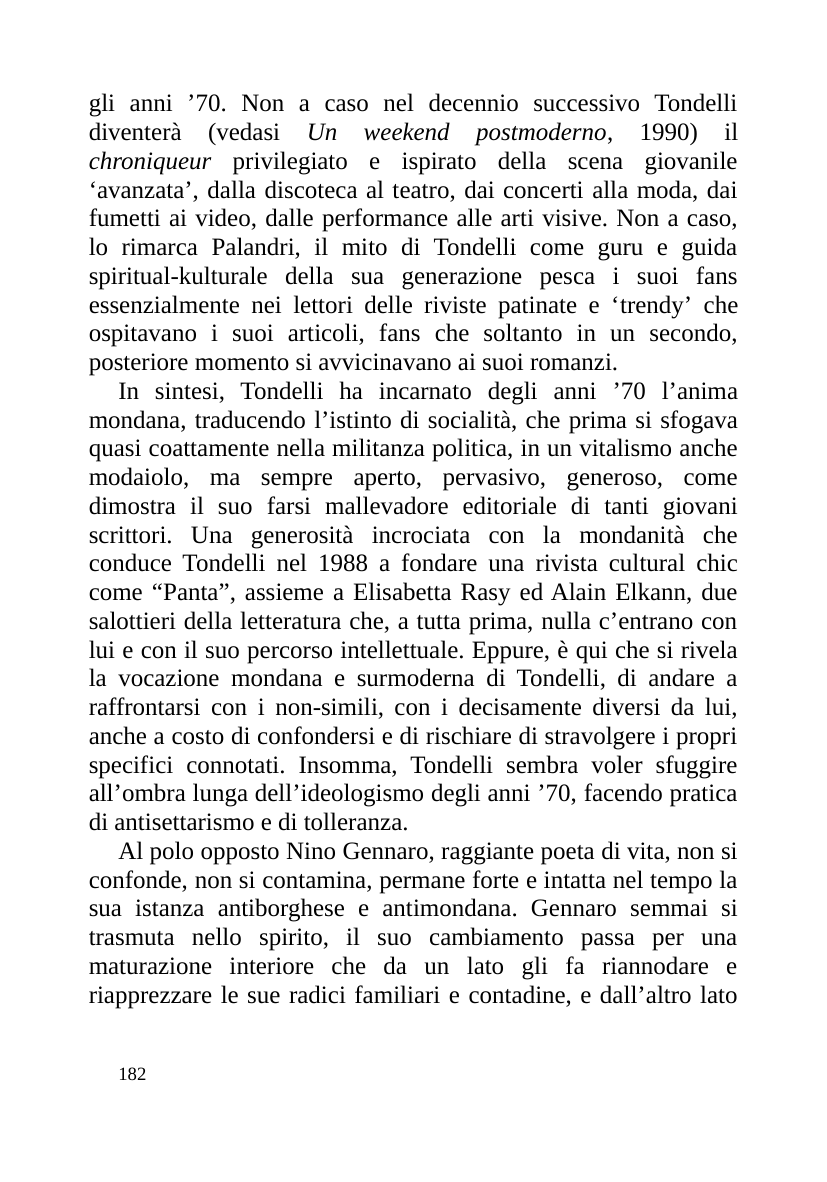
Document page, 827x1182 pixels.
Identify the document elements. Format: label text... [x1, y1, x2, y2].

text In sintesi, Tondelli ha incarnato degli anni ’70 l’anima mondana, traducendo l’istinto di socialità, che prima si sfogava quasi coattamente nella militanza politica, in un vitalismo anche modaiolo, ma sempre aperto, pervasivo, generoso, come dimostra il suo farsi mallevadore editoriale di tanti giovani scrittori. Una generosità incrociata con la mondanità che conduce Tondelli nel 1988 a fondare una rivista cultural chic come “Panta”, assieme a Elisabetta Rasy ed Alain Elkann, due salottieri della letteratura che, a tutta prima, nulla c’entrano con lui e con il suo percorso intellettuale. Eppure, è qui che si rivela la vocazione mondana e surmoderna di Tondelli, di andare a raffrontarsi con i non-simili, con i decisamente diversi da lui, anche a costo di confondersi e di rischiare di stravolgere i propri specifici connotati. Insomma, Tondelli sembra voler sfuggire all’ombra lunga dell’ideologismo degli anni ’70, facendo pratica di antisettarismo e di tolleranza. [88, 376, 738, 836]
text Al polo opposto Nino Gennaro, raggiante poeta di vita, non si confonde, non si contamina, permane forte e intatta nel tempo la sua istanza antiborghese e antimondana. Gennaro semmai si trasmuta nello spirito, il suo cambiamento passa per una maturazione interiore che da un lato gli fa riannodare e riapprezzare le sue radici familiari e contadine, e dall’altro lato [88, 836, 738, 1008]
text gli anni ’70. Non a caso nel decennio successivo Tondelli diventerà (vedasi Un weekend postmoderno, 1990) il chroniqueur privilegiato e ispirato della scena giovanile ‘avanzata’, dalla discoteca al teatro, dai concerti alla moda, dai fumetti ai video, dalle performance alle arti visive. Non a caso, lo rimarca Palandri, il mito di Tondelli come guru e guida spiritual-kulturale della sua generazione pesca i suoi fans essenzialmente nei lettori delle riviste patinate e ‘trendy’ che ospitavano i suoi articoli, fans che soltanto in un secondo, posteriore momento si avvicinavano ai suoi romanzi. [88, 88, 738, 376]
